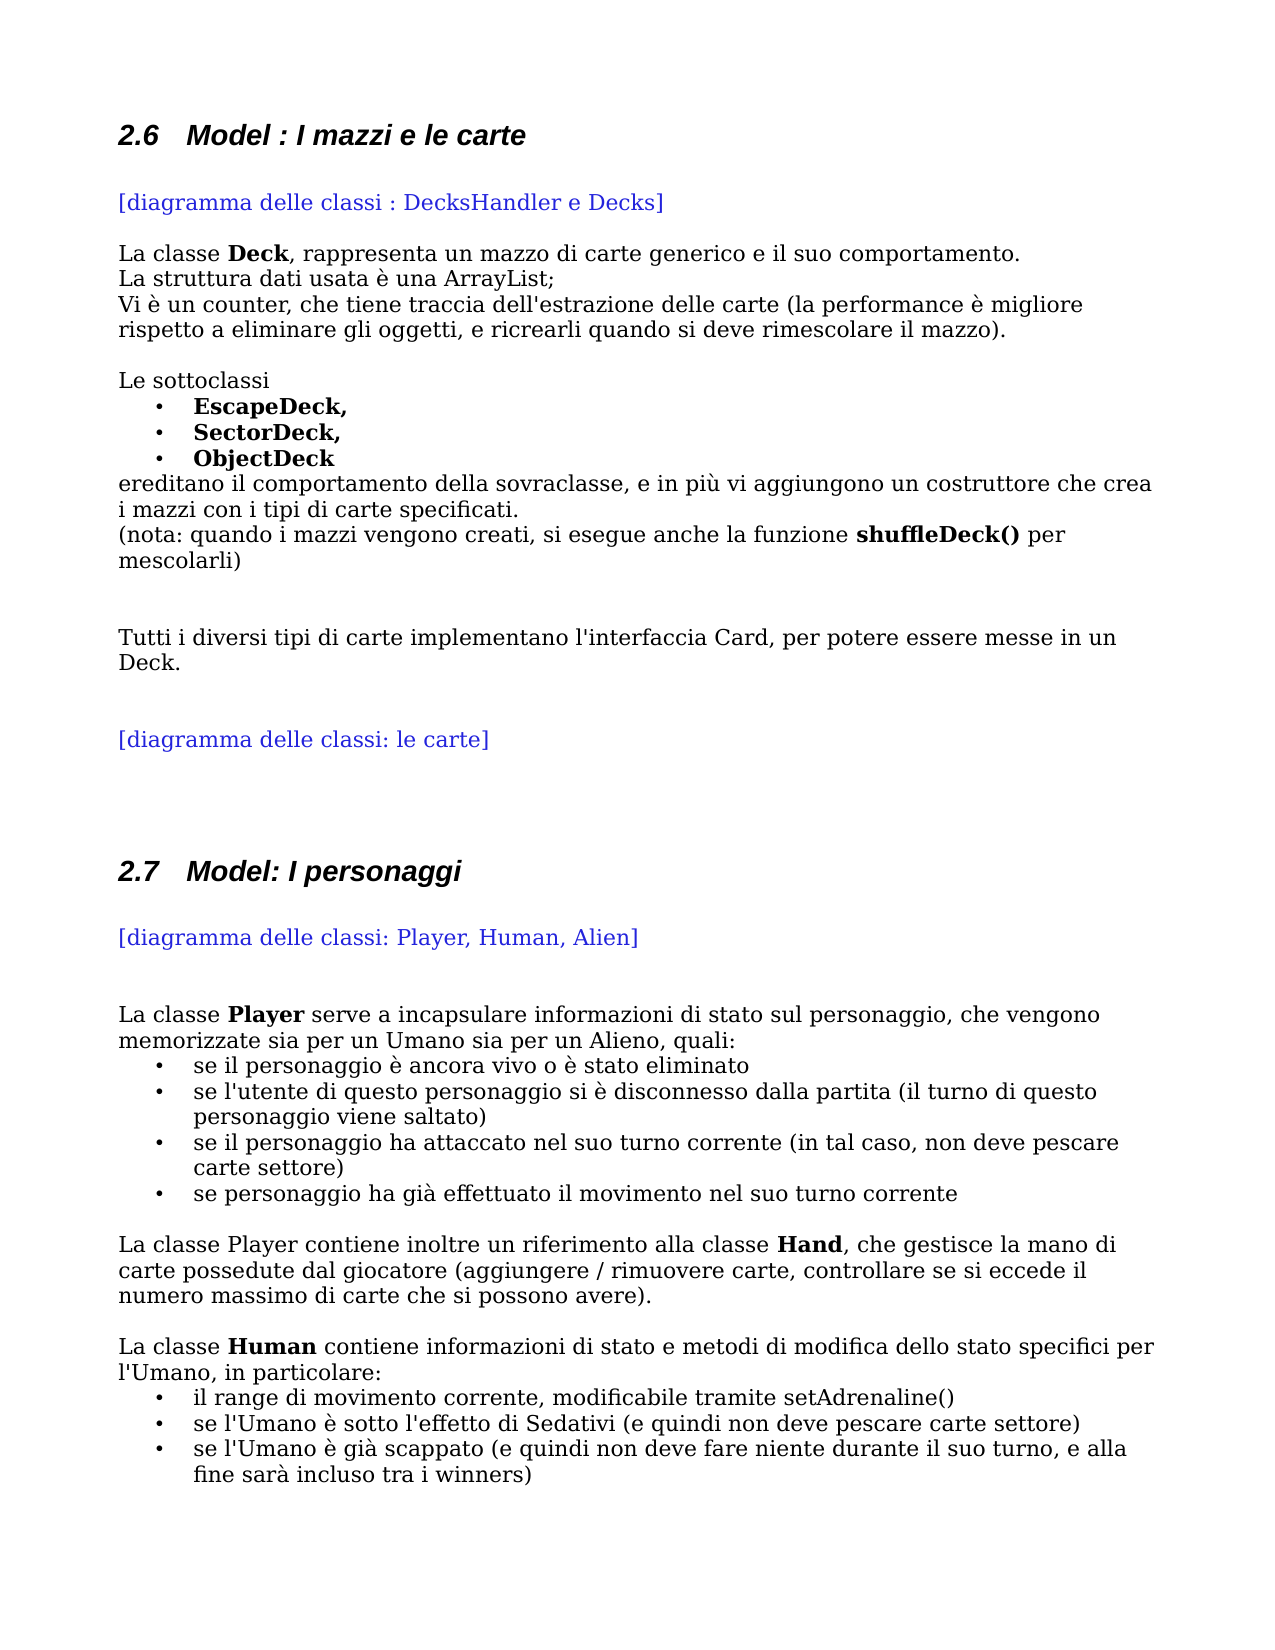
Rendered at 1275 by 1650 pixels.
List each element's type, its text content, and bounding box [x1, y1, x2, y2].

list se l'Umano è sotto l'effetto di Sedativi (e quindi non deve pescare carte settore) [156, 1411, 1157, 1437]
text La classe Deck, rappresenta un mazzo di carte generico e il suo comportamento. [118, 241, 1157, 266]
list se il personaggio è ancora vivo o è stato eliminato [156, 1053, 1157, 1079]
text (nota: quando i mazzi vengono creati, si esegue anche la funzione shuffleDeck() per mescolarli) [118, 522, 1157, 573]
list il range di movimento corrente, modificabile tramite setAdrenaline() [156, 1386, 1157, 1411]
text Tutti i diversi tipi di carte implementano l'interfaccia Card, per potere essere messe in un Deck. [118, 624, 1157, 676]
list ObjectDeck [156, 446, 1157, 471]
text La struttura dati usata è una ArrayList; [118, 266, 1157, 292]
list se personaggio ha già effettuato il movimento nel suo turno corrente [156, 1181, 1157, 1206]
subtitle Model : I mazzi e le carte [118, 118, 1157, 152]
list EscapeDeck, [156, 394, 1157, 420]
subtitle Model: I personaggi [118, 854, 1157, 887]
text La classe Human contiene informazioni di stato e metodi di modifica dello stato specifici per l'Umano, in particolare: [118, 1334, 1157, 1386]
text [diagramma delle classi: Player, Human, Alien] [118, 926, 1157, 951]
text La classe Player contiene inoltre un riferimento alla classe Hand, che gestisce la mano di carte possedute dal giocatore (aggiungere / rimuovere carte, controllare se si eccede il numero massimo di carte che si possono avere). [118, 1232, 1157, 1309]
list se l'utente di questo personaggio si è disconnesso dalla partita (il turno di questo personaggio viene saltato) [156, 1079, 1157, 1130]
text [diagramma delle classi : DecksHandler e Decks] [118, 190, 1157, 215]
text [diagramma delle classi: le carte] [118, 727, 1157, 752]
text Le sottoclassi [118, 368, 1157, 394]
text Vi è un counter, che tiene traccia dell'estrazione delle carte (la performance è migliore rispetto a eliminare gli oggetti, e ricrearli quando si deve rimescolare il mazzo). [118, 292, 1157, 343]
list se l'Umano è già scappato (e quindi non deve fare niente durante il suo turno, e alla fine sarà incluso tra i winners) [156, 1437, 1157, 1488]
list se il personaggio ha attaccato nel suo turno corrente (in tal caso, non deve pescare carte settore) [156, 1130, 1157, 1181]
text ereditano il comportamento della sovraclasse, e in più vi aggiungono un costruttore che crea i mazzi con i tipi di carte specificati. [118, 471, 1157, 522]
text La classe Player serve a incapsulare informazioni di stato sul personaggio, che vengono memorizzate sia per un Umano sia per un Alieno, quali: [118, 1002, 1157, 1053]
list SectorDeck, [156, 420, 1157, 446]
